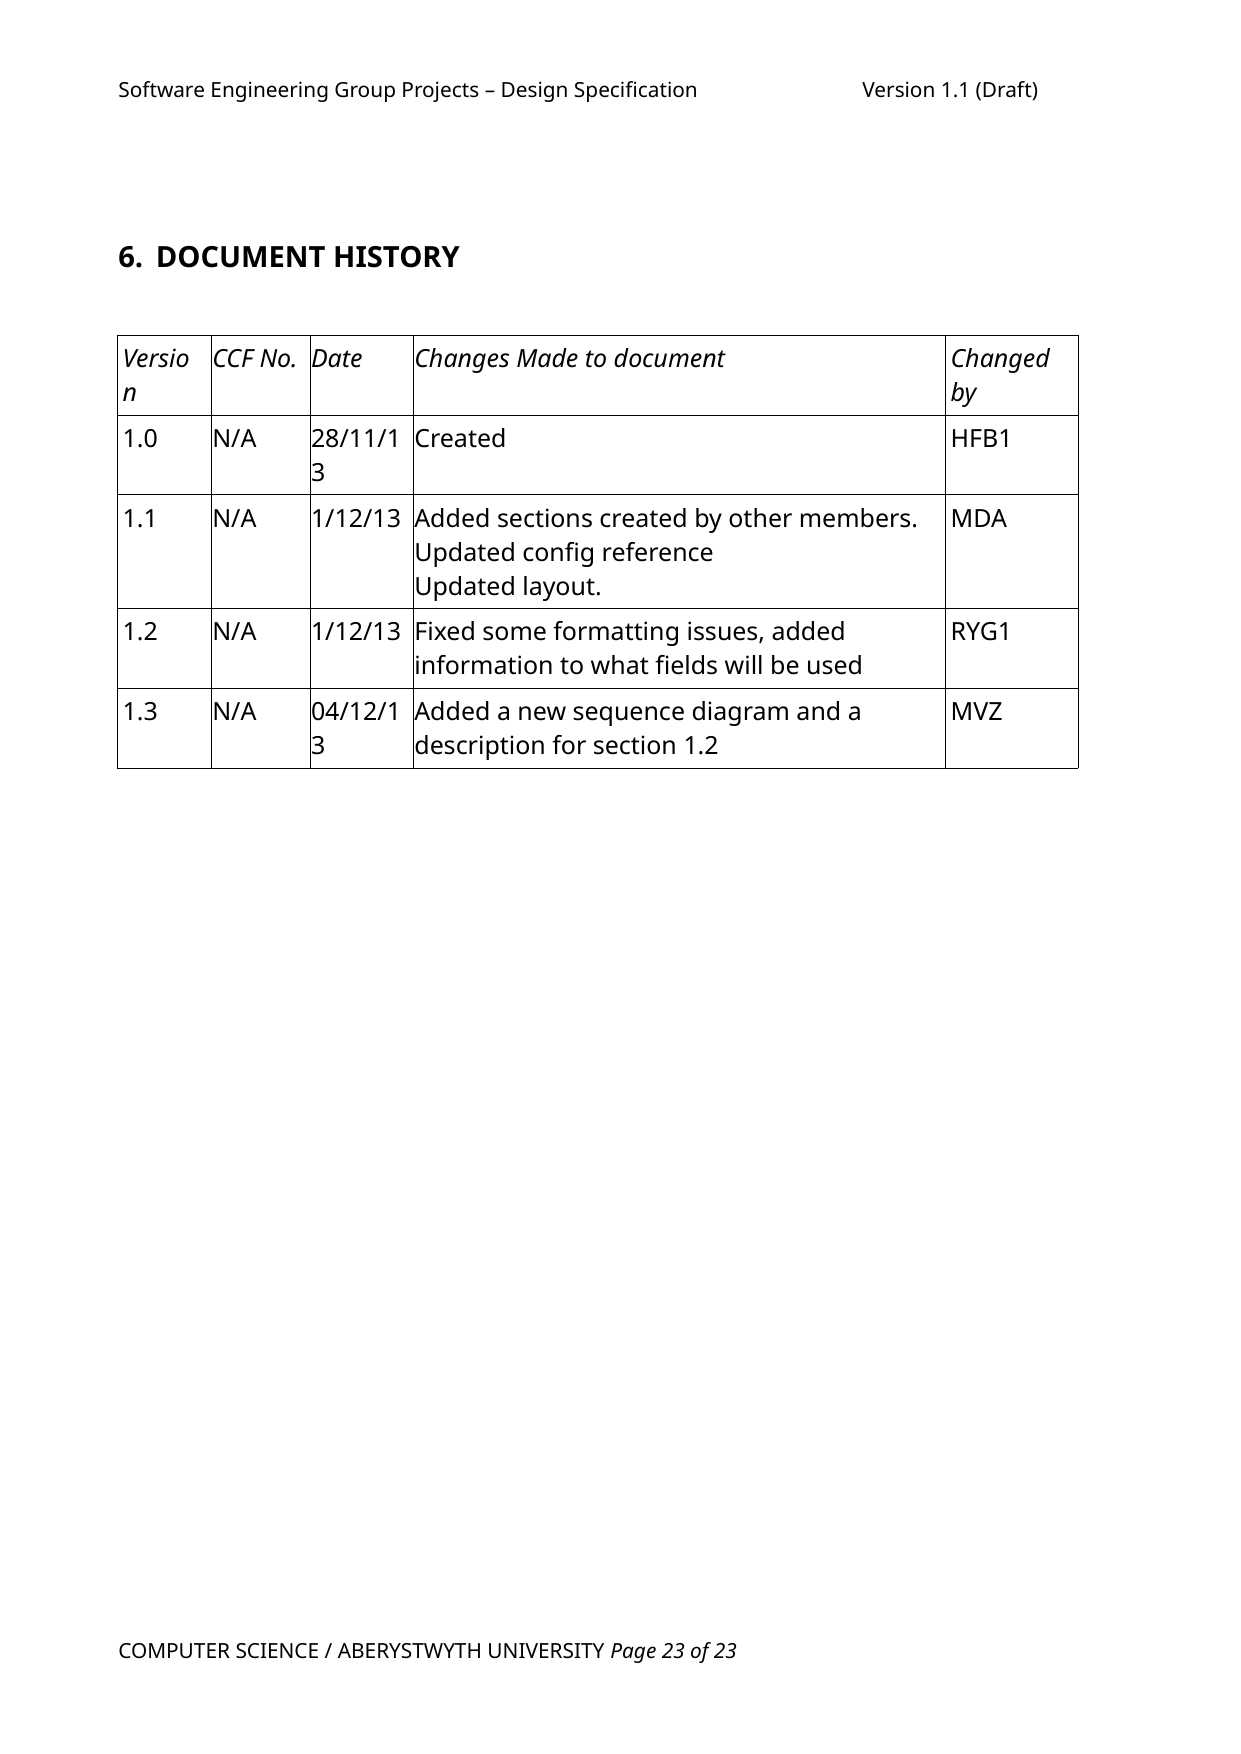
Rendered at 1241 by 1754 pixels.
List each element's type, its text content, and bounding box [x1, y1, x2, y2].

table_cell 1/12/13 [311, 609, 413, 688]
table_cell 28/11/13 [311, 416, 413, 494]
table_header Changes Made to document [414, 336, 945, 415]
table_cell 1/12/13 [311, 495, 413, 608]
table_cell N/A [212, 495, 310, 608]
table_cell 1.3 [118, 689, 211, 767]
table_cell HFB1 [946, 416, 1078, 494]
table_cell 1.0 [118, 416, 211, 494]
table_header Version [118, 336, 211, 415]
table_header CCF No. [212, 336, 310, 415]
table_cell Added a new sequence diagram and a description for section 1.2 [414, 689, 945, 767]
table_cell N/A [212, 689, 310, 767]
table_cell 04/12/13 [311, 689, 413, 767]
table_cell 1.2 [118, 609, 211, 688]
table_header Date [311, 336, 413, 415]
table_cell RYG1 [946, 609, 1078, 688]
table_cell N/A [212, 416, 310, 494]
table_cell Created [414, 416, 945, 494]
subtitle DOCUMENT HISTORY [118, 236, 1122, 276]
table_cell N/A [212, 609, 310, 688]
table_cell MVZ [946, 689, 1078, 767]
table_cell MDA [946, 495, 1078, 608]
table_header Changed by [946, 336, 1078, 415]
table_cell Added sections created by other members. Updated config reference Updated layout. [414, 495, 945, 608]
table_cell Fixed some formatting issues, added information to what fields will be used [414, 609, 945, 688]
table_cell 1.1 [118, 495, 211, 608]
